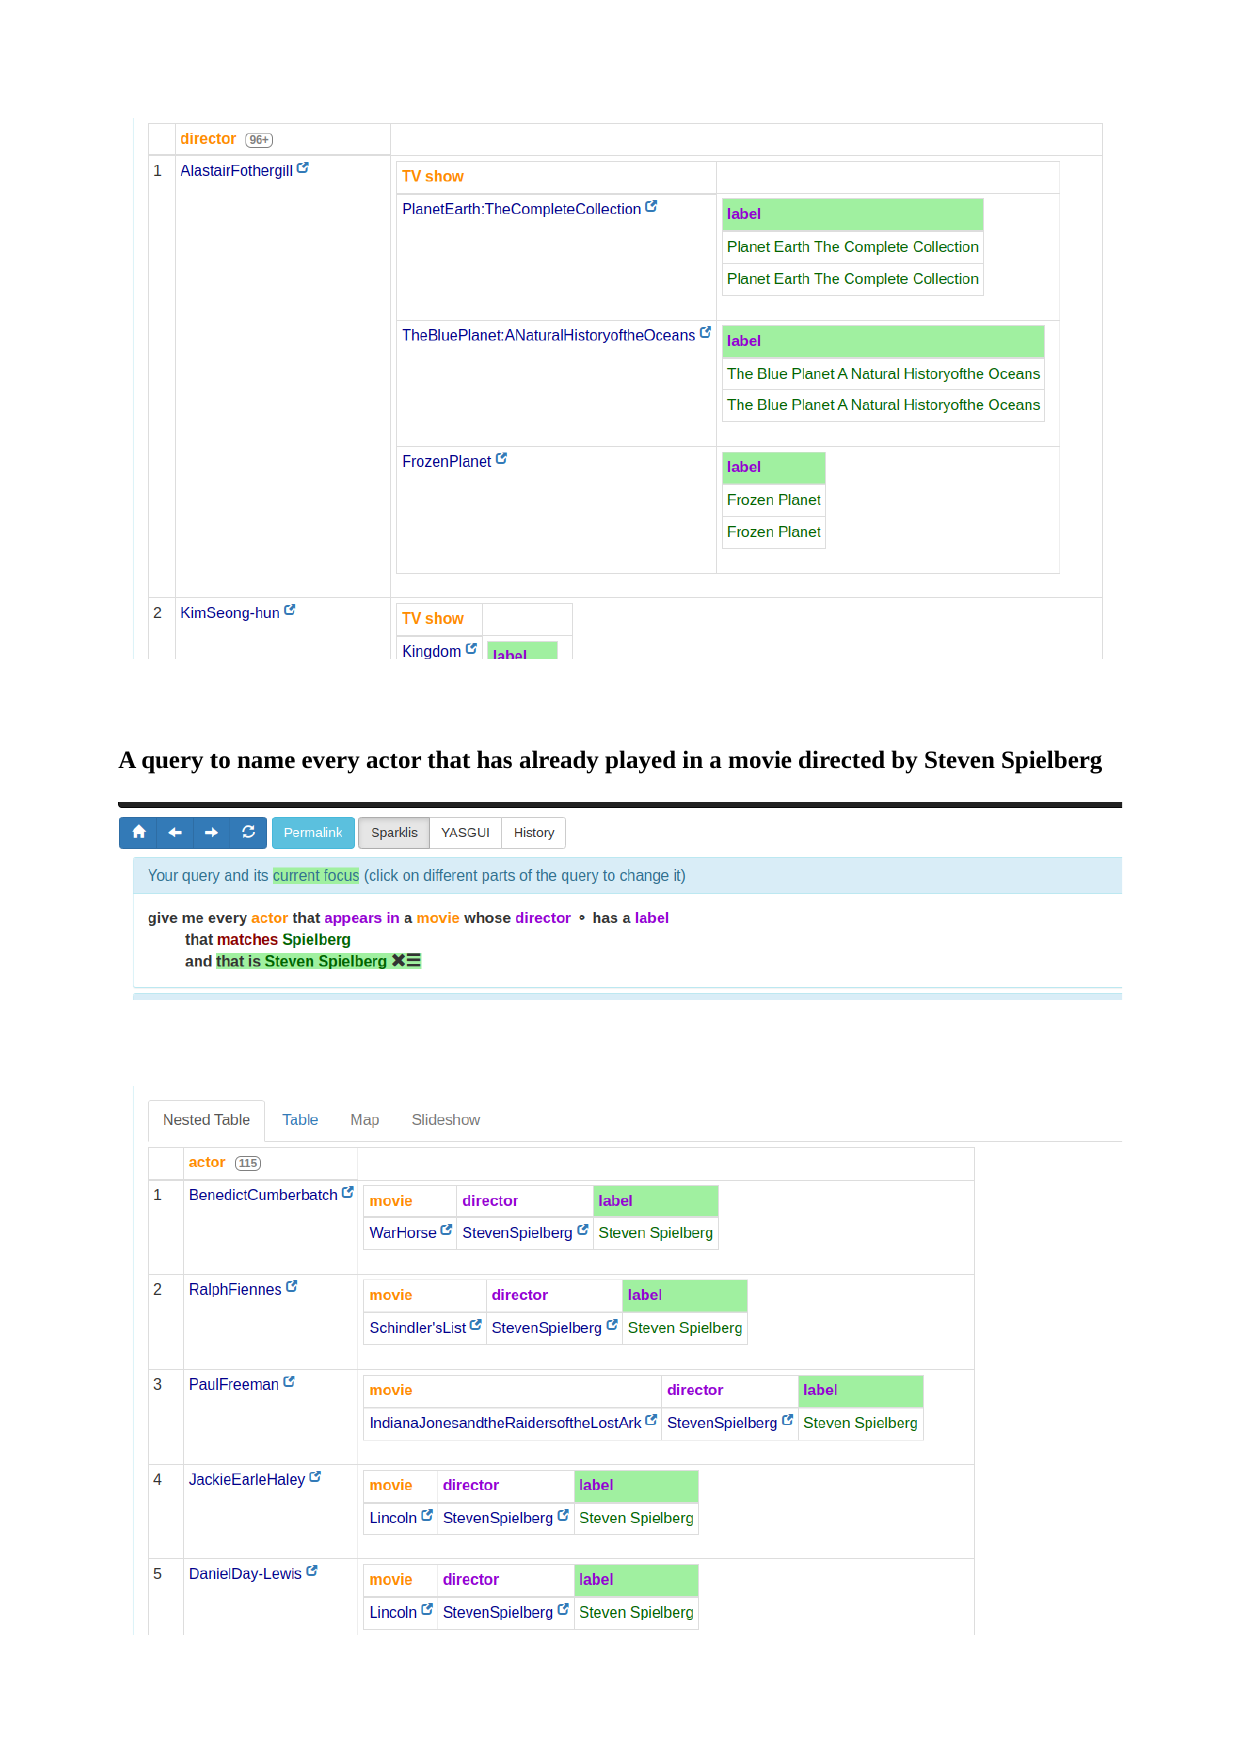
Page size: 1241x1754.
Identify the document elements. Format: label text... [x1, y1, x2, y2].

picture [118, 118, 1123, 659]
text A query to name every actor that has already played in a movie directed by Steven Spielberg [118, 745, 1122, 773]
picture [118, 802, 1123, 1000]
picture [118, 1086, 1123, 1635]
